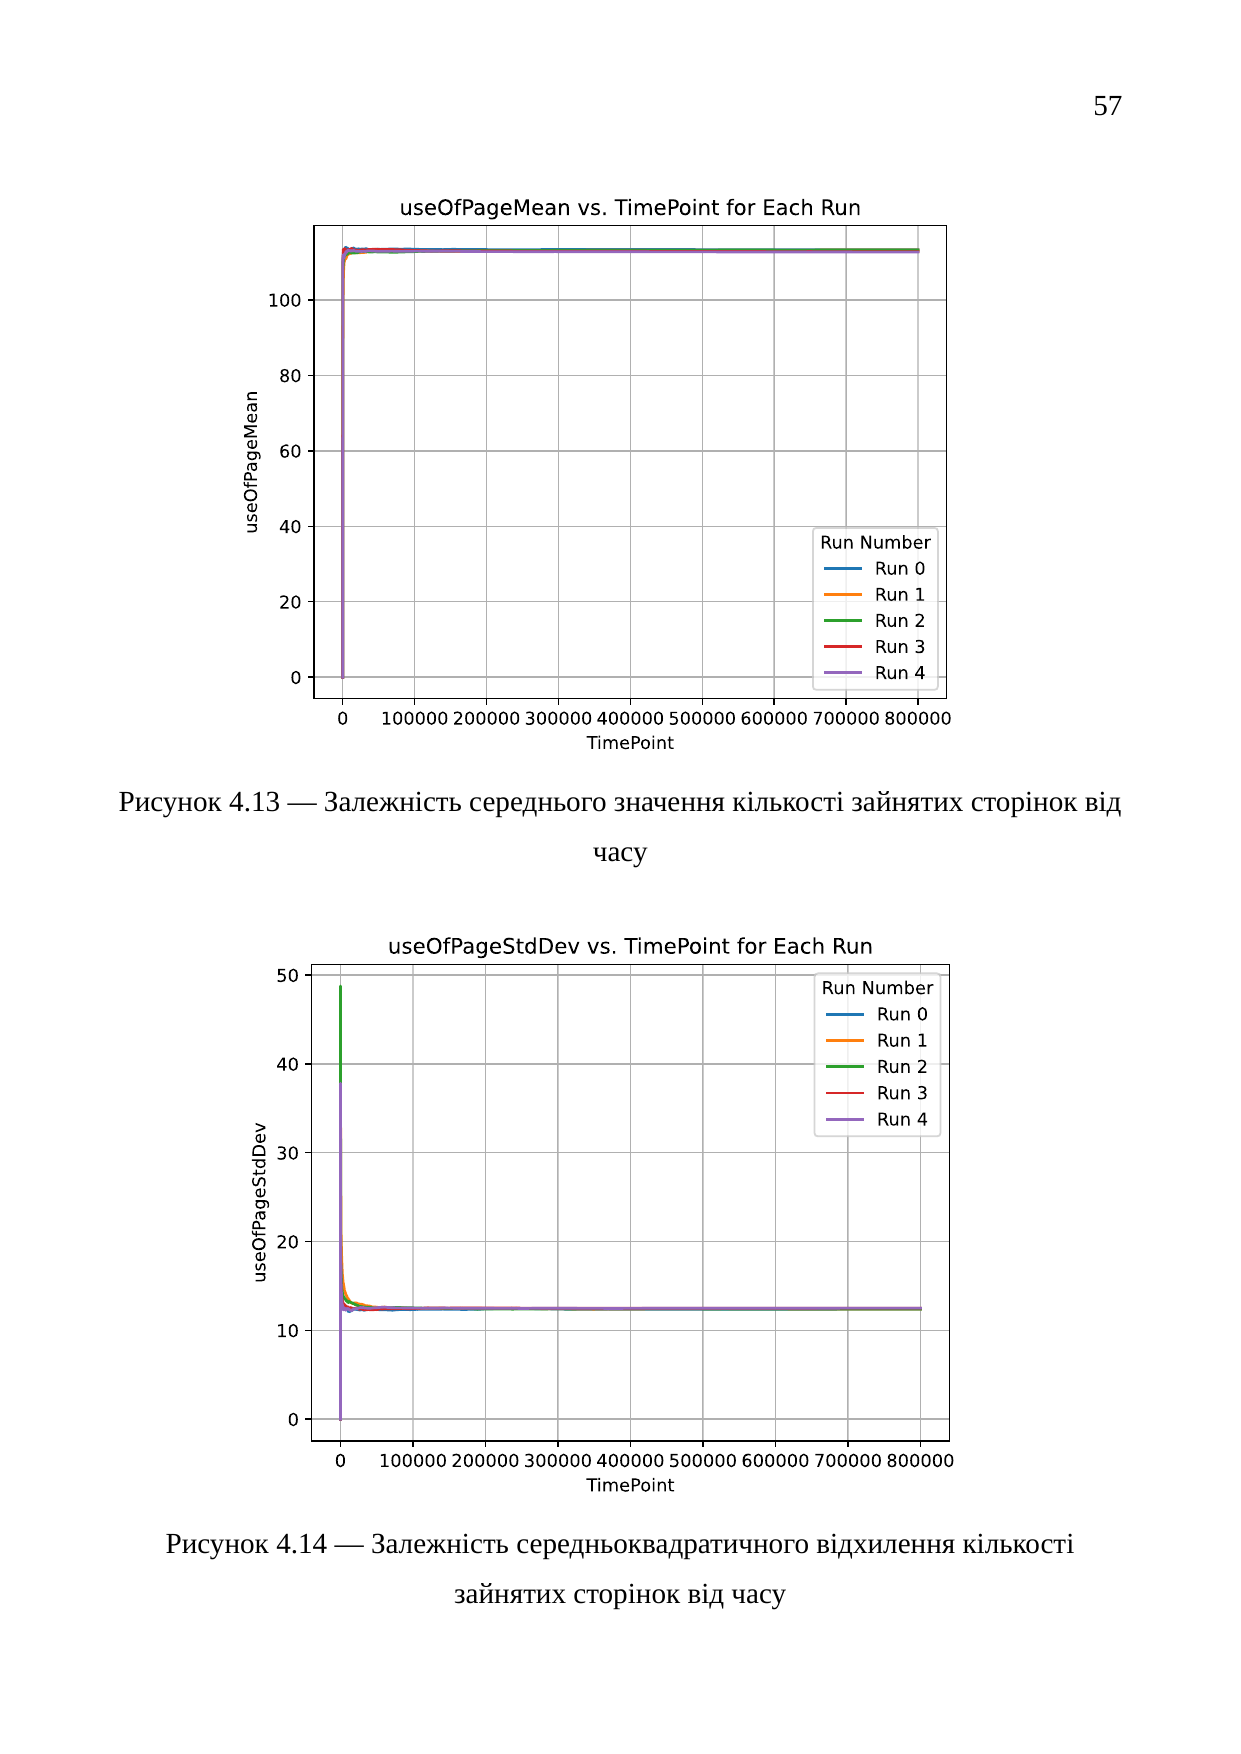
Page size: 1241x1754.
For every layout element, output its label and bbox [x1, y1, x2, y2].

table_cell [118, 877, 1122, 1615]
table_header [118, 139, 1122, 877]
